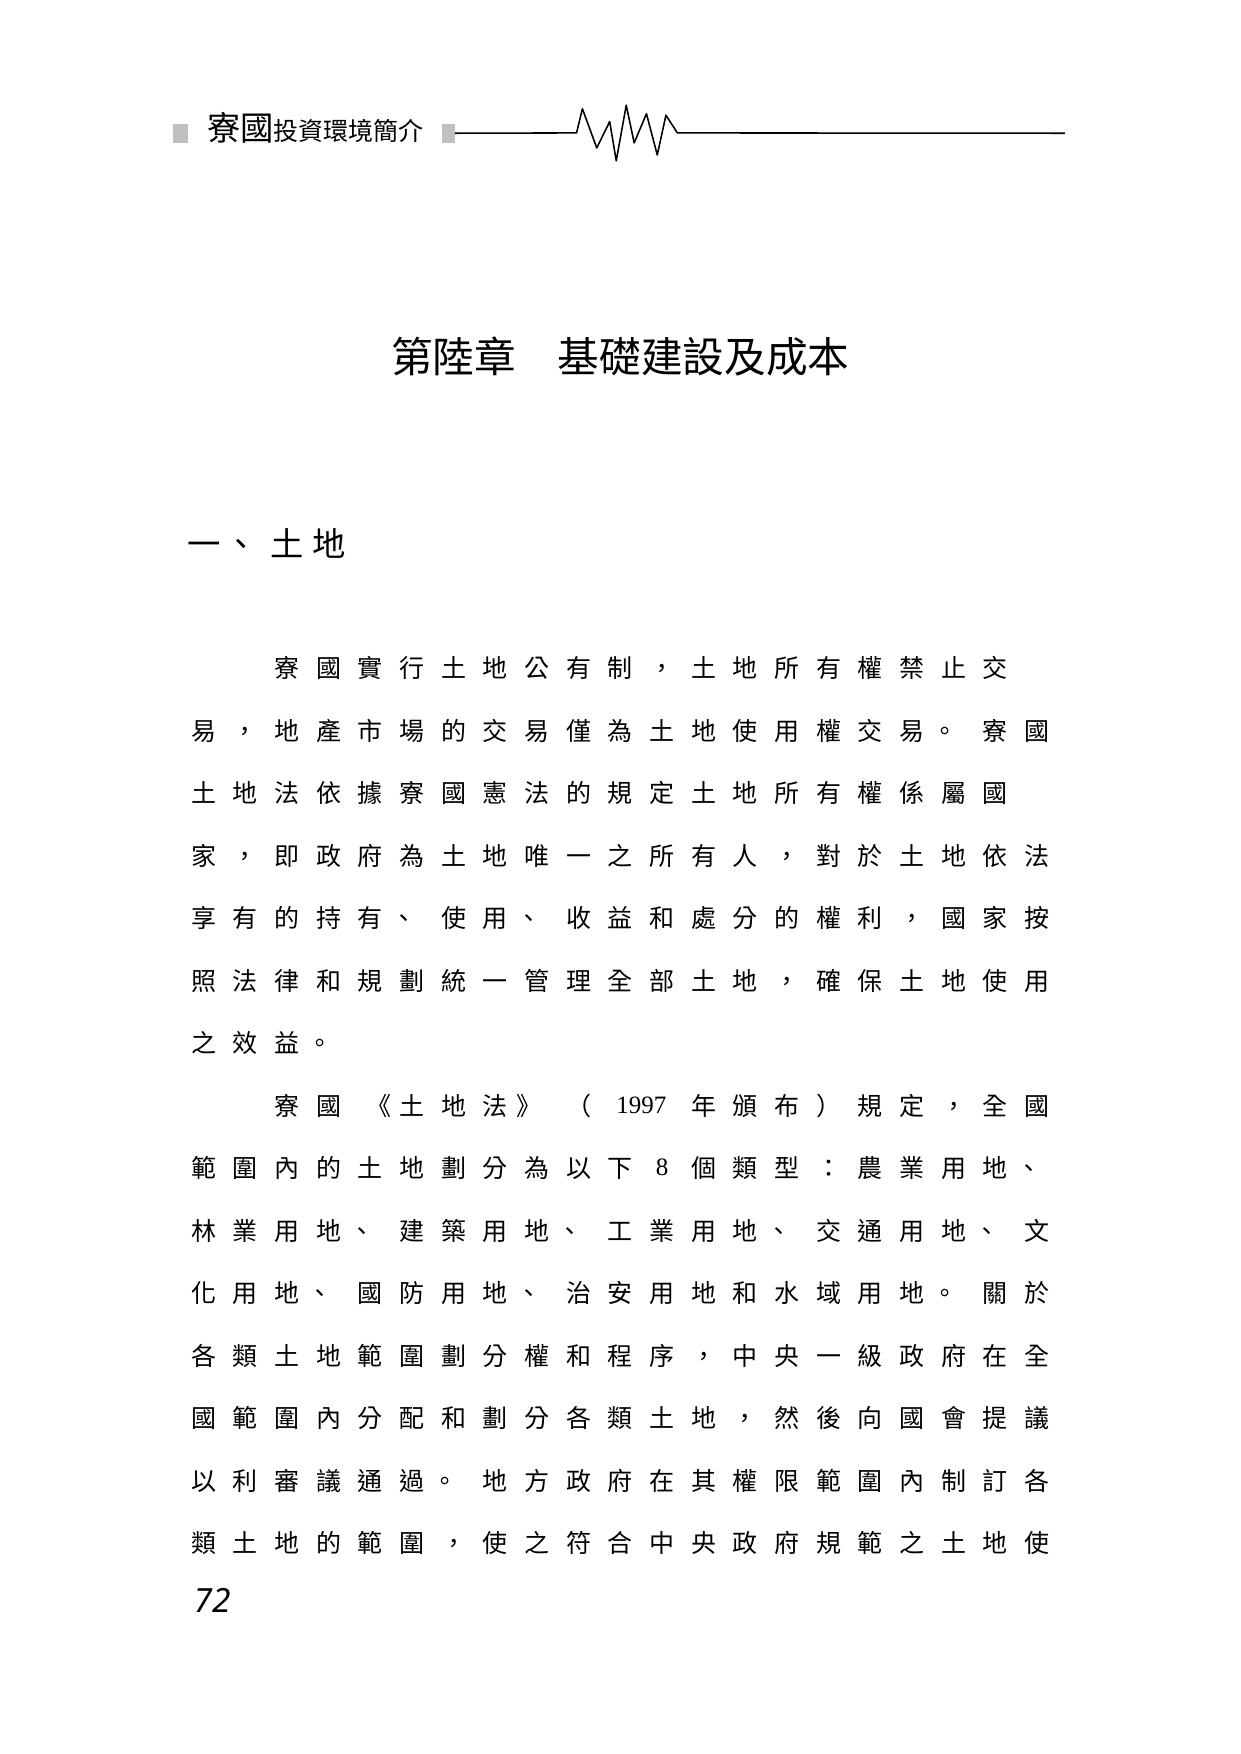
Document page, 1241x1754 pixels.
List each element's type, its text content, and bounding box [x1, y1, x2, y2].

text 一、土地 [183, 500, 1058, 563]
text 第陸章 基礎建設及成本 [183, 313, 1058, 375]
text 寮國實行土地公有制，土地所有權禁止交易，地產市場的交易僅為土地使用權交易。寮國土地法依據寮國憲法的規定土地所有權係屬國家，即政府為土地唯一之所有人，對於土地依法享有的持有、使用、收益和處分的權利，國家按照法律和規劃統一管理全部土地，確保土地使用之效益。 [183, 625, 1058, 1063]
text 寮國《土地法》（1997年頒布）規定，全國範圍內的土地劃分為以下8個類型：農業用地、林業用地、建築用地、工業用地、交通用地、文化用地、國防用地、治安用地和水域用地。關於各類土地範圍劃分權和程序，中央一級政府在全國範圍內分配和劃分各類土地，然後向國會提議以利審議通過。地方政府在其權限範圍內制訂各類土地的範圍，使之符合中央政府規範之土地使 [183, 1063, 1058, 1563]
